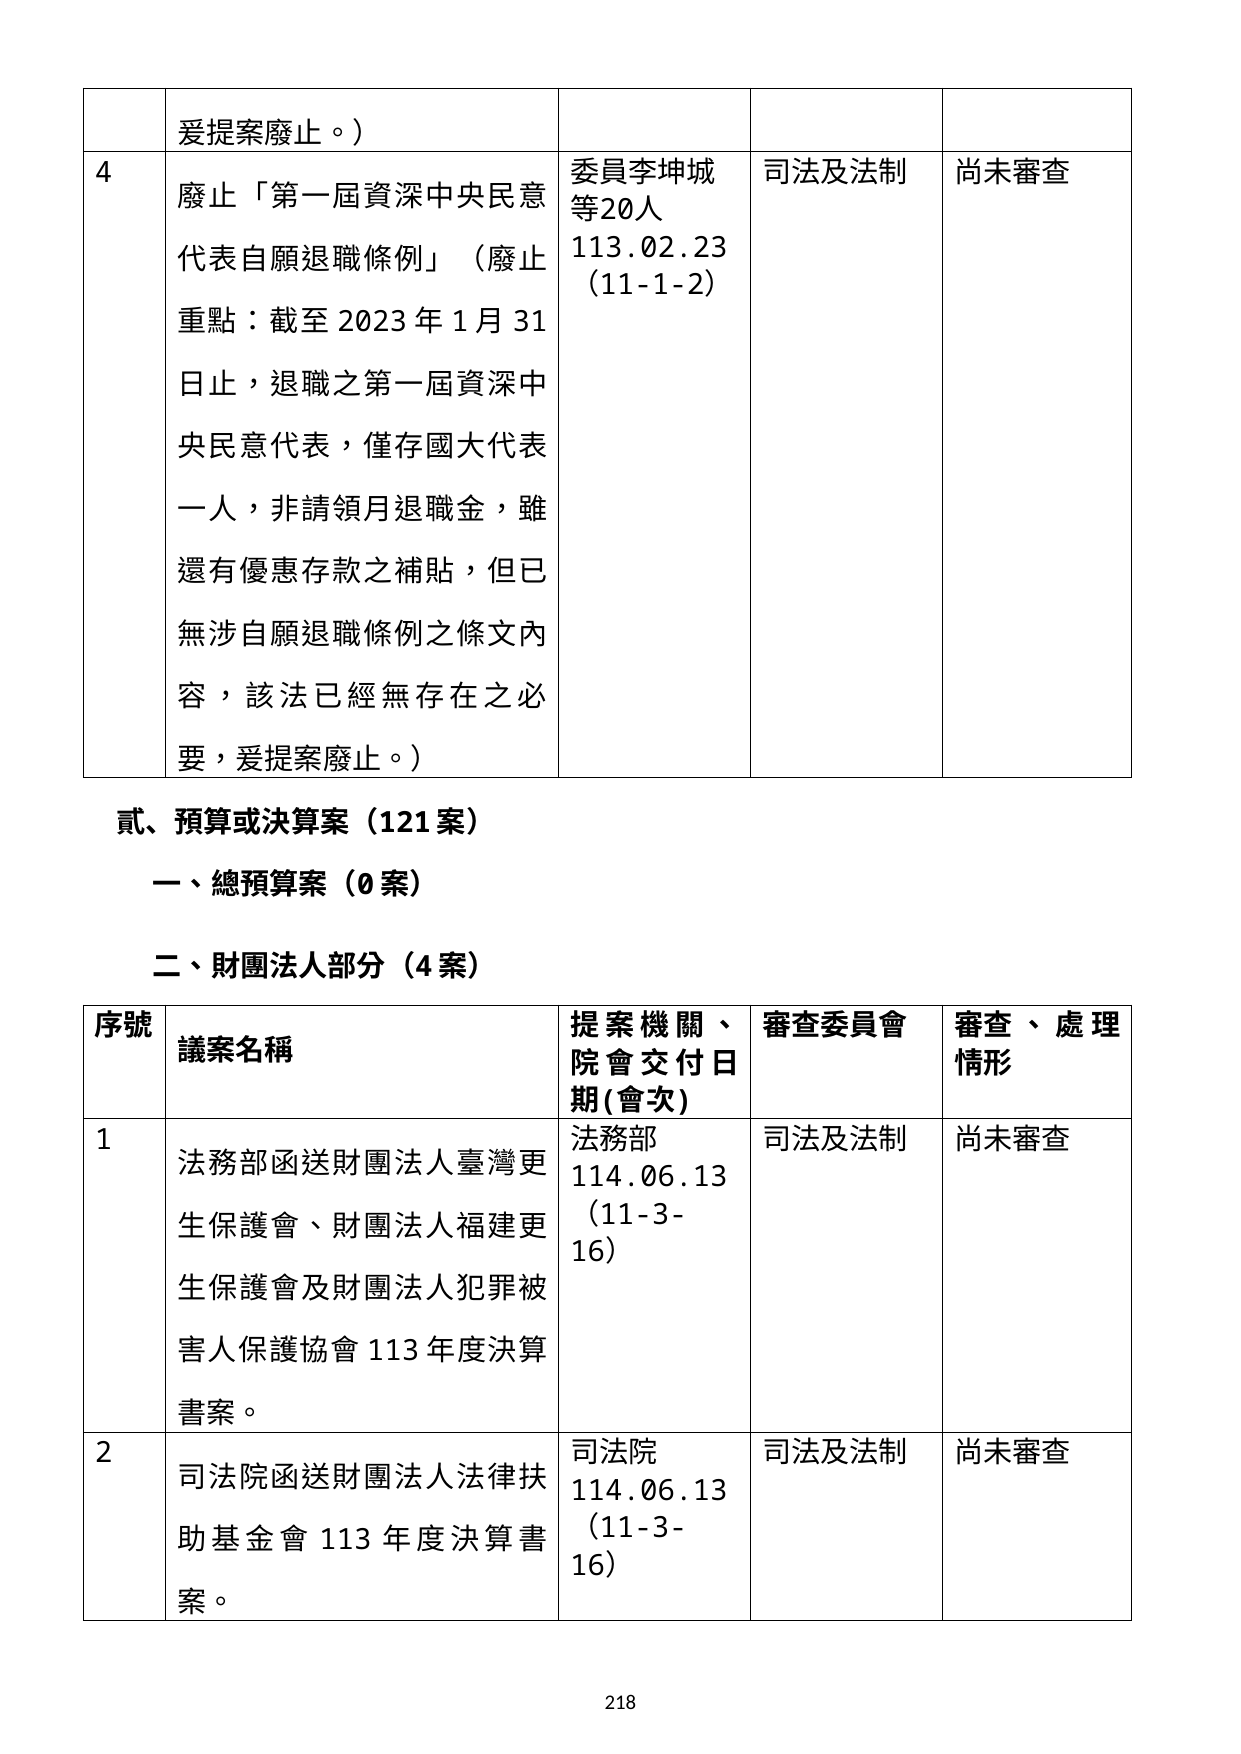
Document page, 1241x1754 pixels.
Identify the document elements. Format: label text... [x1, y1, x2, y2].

table_cell 尚未審查 [943, 152, 1131, 777]
subtitle 貳、預算或決算案（121案） [75, 798, 1165, 841]
table_cell 司法院 114.06.13 （11-3-16） [559, 1433, 750, 1620]
table_header 提案機關、院會交付日期(會次) [559, 1006, 750, 1118]
table_cell 尚未審查 [943, 1119, 1131, 1432]
table_cell [84, 89, 165, 151]
subtitle 二、財團法人部分（4案） [75, 942, 1165, 985]
table_header 議案名稱 [166, 1006, 558, 1118]
table_header 審查委員會 [751, 1006, 942, 1118]
table_cell [751, 89, 942, 151]
table_cell 尚未審查 [943, 1433, 1131, 1620]
table_cell 2 [84, 1433, 165, 1620]
table_cell 廢止「第一屆資深中央民意代表自願退職條例」（廢止重點：截至2023年1月31日止，退職之第一屆資深中央民意代表，僅存國大代表一人，非請領月退職金，雖還有優惠存款之補貼，但已無涉自願退職條例之條文內容，該法已經無存在之必要，爰提案廢止。） [166, 152, 558, 777]
table_cell 司法院函送財團法人法律扶助基金會113年度決算書案。 [166, 1433, 558, 1620]
table_cell 司法及法制 [751, 1119, 942, 1432]
table_header 審查、處理情形 [943, 1006, 1131, 1118]
table_cell 委員李坤城 等20人 113.02.23 （11-1-2） [559, 152, 750, 777]
subtitle 一、總預算案（0案） [75, 860, 1165, 903]
table_cell [559, 89, 750, 151]
table_cell 1 [84, 1119, 165, 1432]
table_cell 司法及法制 [751, 152, 942, 777]
table_cell 法務部函送財團法人臺灣更生保護會、財團法人福建更生保護會及財團法人犯罪被害人保護協會113年度決算書案。 [166, 1119, 558, 1432]
table_cell 法務部 114.06.13 （11-3-16） [559, 1119, 750, 1432]
table_cell 爰提案廢止。） [166, 89, 558, 151]
table_header 序號 [84, 1006, 165, 1118]
table_cell 司法及法制 [751, 1433, 942, 1620]
table_cell 4 [84, 152, 165, 777]
table_cell [943, 89, 1131, 151]
